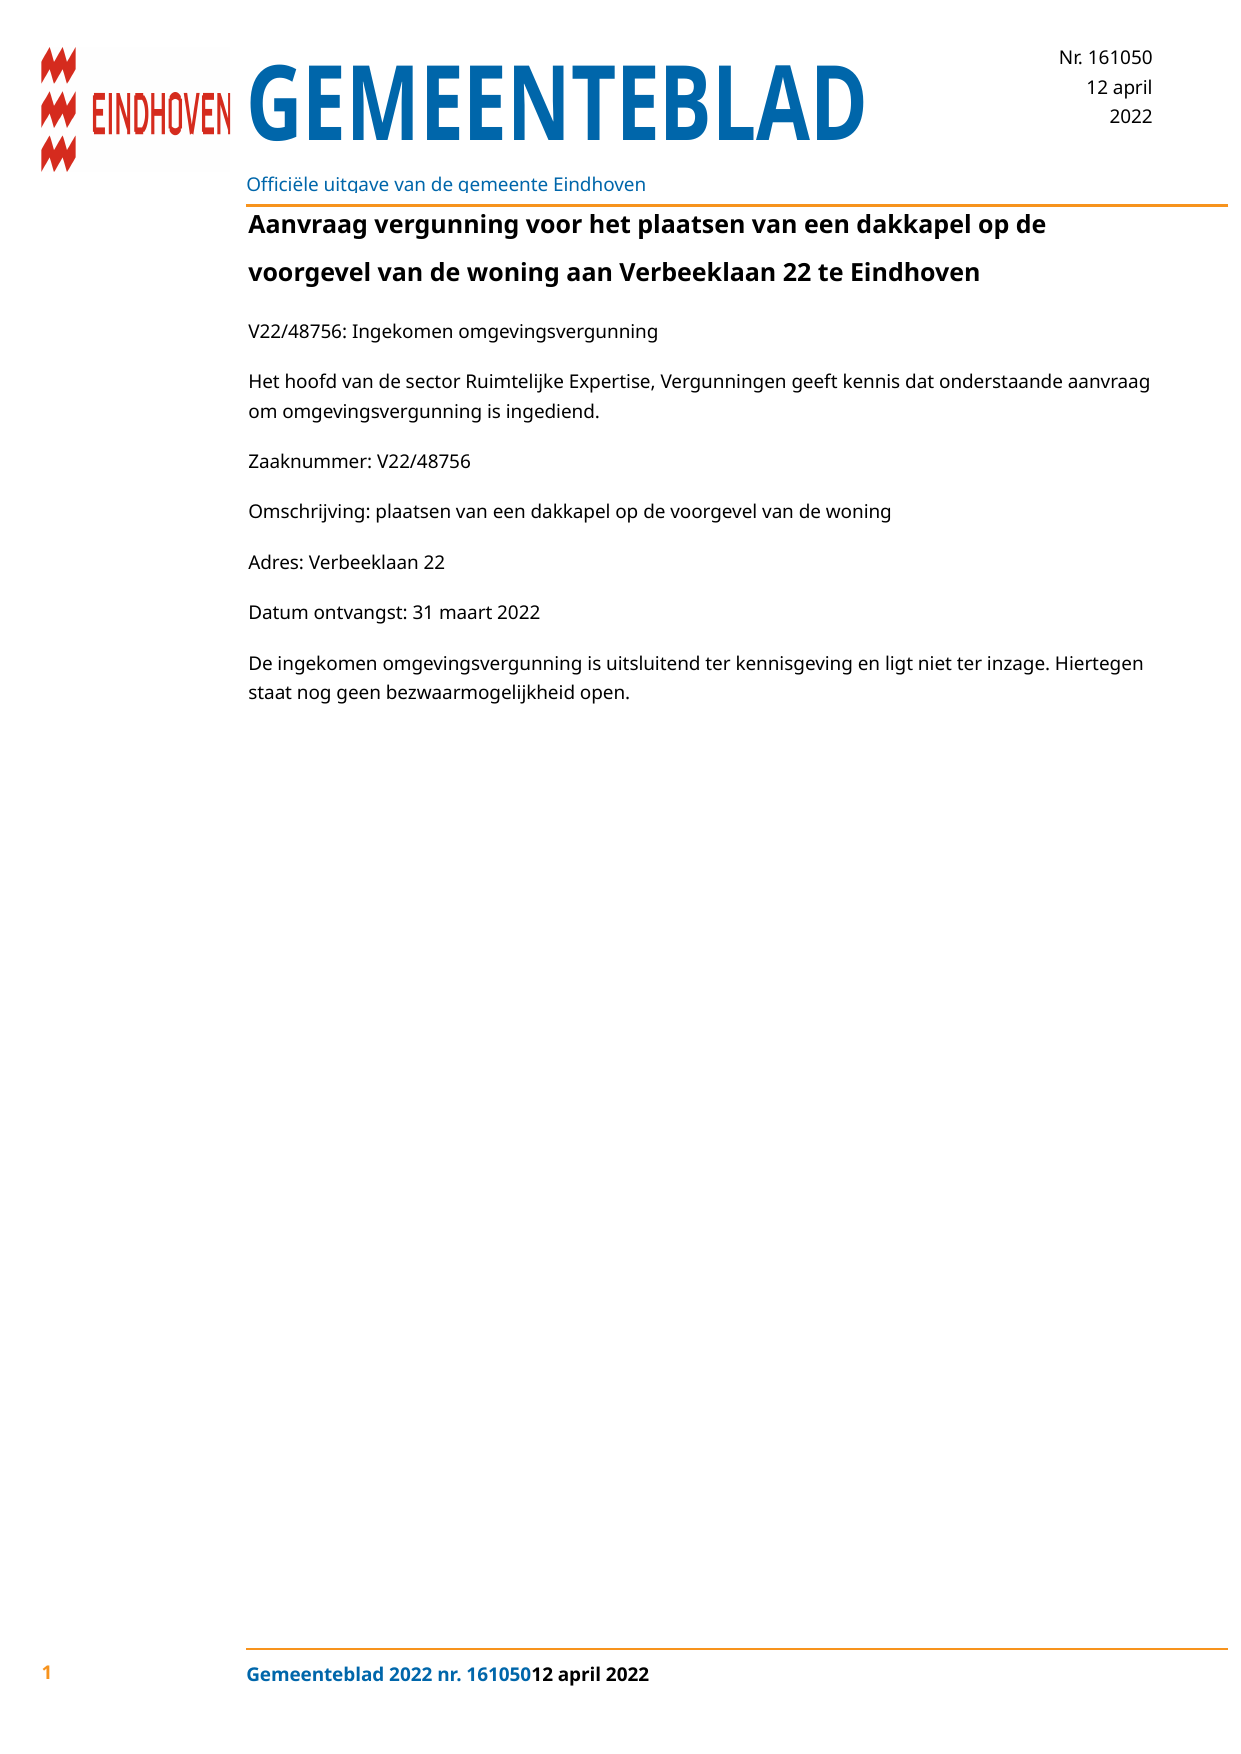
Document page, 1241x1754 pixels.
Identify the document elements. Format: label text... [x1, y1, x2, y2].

text Datum ontvangst: 31 maart 2022 [248, 599, 1152, 625]
text V22/48756: Ingekomen omgevingsvergunning [248, 318, 1152, 344]
picture [41, 47, 231, 172]
text Zaaknummer: V22/48756 [248, 448, 1152, 474]
text Omschrijving: plaatsen van een dakkapel op de voorgevel van de woning [248, 499, 1152, 524]
text Aanvraag vergunning voor het plaatsen van een dakkapel op de voorgevel van de woning aan Verbeeklaan 22 te Eindhoven [248, 207, 1152, 288]
text De ingekomen omgevingsvergunning is uitsluitend ter kennisgeving en ligt niet ter inzage. Hiertegen staat nog geen bezwaarmogelijkheid open. [248, 650, 1152, 705]
text Adres: Verbeeklaan 22 [248, 549, 1152, 575]
text Het hoofd van de sector Ruimtelijke Expertise, Vergunningen geeft kennis dat onderstaande aanvraag om omgevingsvergunning is ingediend. [248, 368, 1152, 424]
